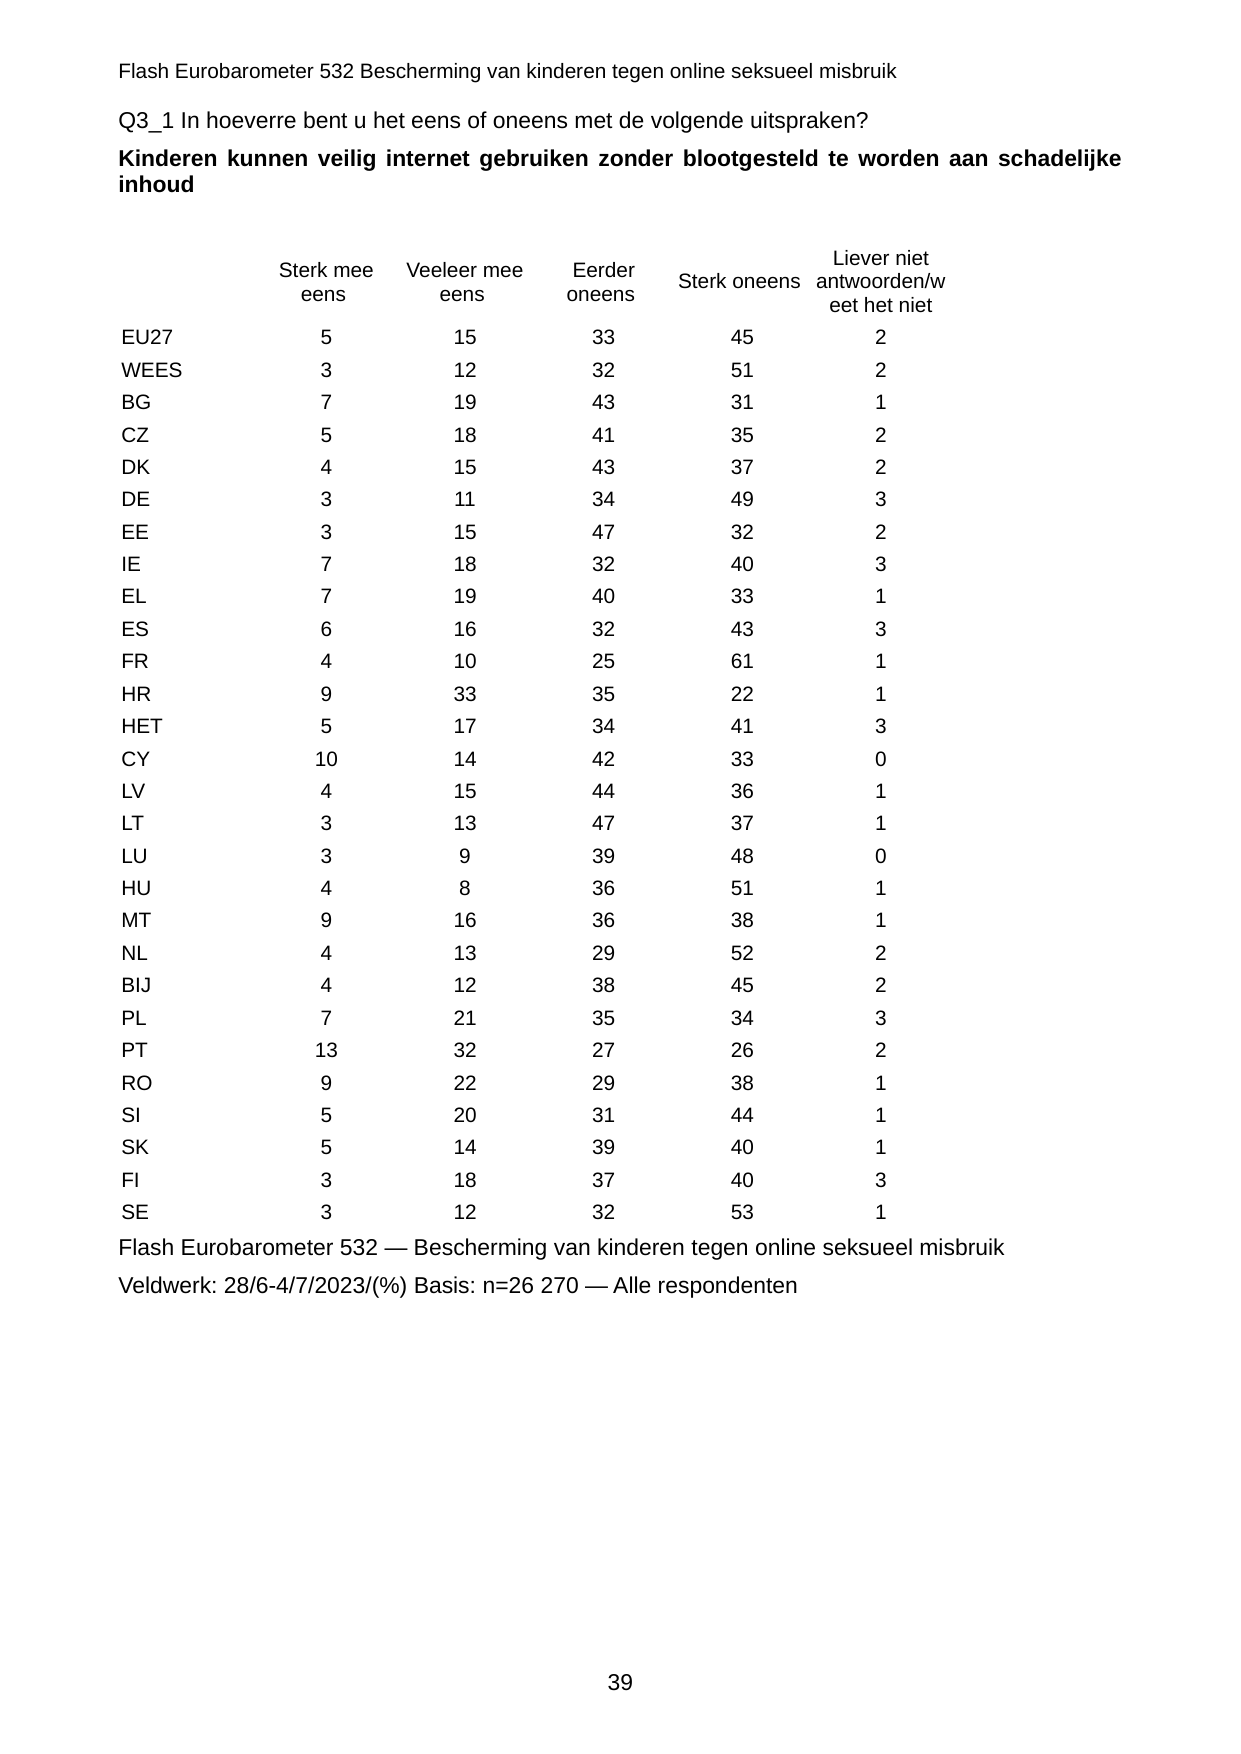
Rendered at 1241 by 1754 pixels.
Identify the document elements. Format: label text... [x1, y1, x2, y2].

table_cell SK [118, 1131, 257, 1163]
table_cell 2 [811, 321, 950, 353]
table_cell 45 [673, 969, 811, 1001]
table_cell 6 [257, 613, 395, 645]
table_cell 12 [395, 969, 534, 1001]
table_cell 13 [395, 807, 534, 839]
table_cell 49 [673, 483, 811, 515]
table_header Eerder oneens [534, 242, 673, 321]
table_cell 18 [395, 418, 534, 451]
table_cell EU27 [118, 321, 257, 353]
table_cell 13 [257, 1034, 395, 1066]
table_cell 39 [534, 1131, 673, 1163]
table_cell 20 [395, 1099, 534, 1131]
table_cell 1 [811, 1099, 950, 1131]
table_cell 16 [395, 613, 534, 645]
table_cell 31 [673, 386, 811, 418]
table_cell 9 [257, 1066, 395, 1098]
table_cell MT [118, 904, 257, 937]
table_cell 5 [257, 1099, 395, 1131]
table_cell 1 [811, 775, 950, 807]
table_cell 19 [395, 580, 534, 613]
table_cell 18 [395, 548, 534, 580]
table_cell 32 [534, 548, 673, 580]
table_cell 47 [534, 515, 673, 548]
table_cell 3 [257, 1196, 395, 1228]
text Veldwerk: 28/6-4/7/2023/(%) Basis: n=26 270 — Alle respondenten [118, 1272, 1122, 1299]
table_cell 2 [811, 937, 950, 969]
table_cell 2 [811, 1034, 950, 1066]
table_cell 9 [395, 839, 534, 872]
table_cell 4 [257, 937, 395, 969]
table_cell 8 [395, 872, 534, 904]
table_cell 33 [534, 321, 673, 353]
table_cell 31 [534, 1099, 673, 1131]
table_cell 48 [673, 839, 811, 872]
table_cell 16 [395, 904, 534, 937]
table_cell DK [118, 451, 257, 483]
table_cell 38 [673, 904, 811, 937]
table_cell 36 [534, 904, 673, 937]
text Flash Eurobarometer 532 — Bescherming van kinderen tegen online seksueel misbruik [118, 1234, 1122, 1260]
table_cell 45 [673, 321, 811, 353]
table_cell 15 [395, 321, 534, 353]
table_cell 52 [673, 937, 811, 969]
table_cell 41 [673, 710, 811, 742]
table_cell 22 [395, 1066, 534, 1098]
table_cell 1 [811, 807, 950, 839]
table_cell RO [118, 1066, 257, 1098]
table_header [118, 242, 257, 321]
table_cell IE [118, 548, 257, 580]
table_cell 25 [534, 645, 673, 677]
table_cell HR [118, 678, 257, 710]
table_cell 47 [534, 807, 673, 839]
table_cell 3 [257, 515, 395, 548]
table_cell 36 [673, 775, 811, 807]
table_cell 4 [257, 872, 395, 904]
table_cell 51 [673, 872, 811, 904]
table_cell 2 [811, 969, 950, 1001]
table_cell WEES [118, 354, 257, 386]
table_cell NL [118, 937, 257, 969]
table_cell 32 [534, 354, 673, 386]
table_cell 1 [811, 1066, 950, 1098]
table_cell 40 [673, 1131, 811, 1163]
table_cell HU [118, 872, 257, 904]
table_cell CY [118, 742, 257, 774]
table_cell 40 [534, 580, 673, 613]
table_cell 27 [534, 1034, 673, 1066]
table_cell 2 [811, 418, 950, 451]
table_cell 11 [395, 483, 534, 515]
table_cell 3 [257, 807, 395, 839]
table_cell 43 [534, 451, 673, 483]
table_cell 5 [257, 1131, 395, 1163]
table_cell 32 [395, 1034, 534, 1066]
table_cell 3 [811, 710, 950, 742]
table_cell 5 [257, 321, 395, 353]
table_cell 22 [673, 678, 811, 710]
table_cell 10 [395, 645, 534, 677]
table_cell 53 [673, 1196, 811, 1228]
table_cell 5 [257, 418, 395, 451]
table_cell 44 [534, 775, 673, 807]
table_cell 29 [534, 1066, 673, 1098]
table_cell 7 [257, 386, 395, 418]
table_cell EE [118, 515, 257, 548]
table_cell 3 [257, 354, 395, 386]
table_cell PT [118, 1034, 257, 1066]
table_cell 2 [811, 515, 950, 548]
table_cell CZ [118, 418, 257, 451]
table_cell 61 [673, 645, 811, 677]
table_cell PL [118, 1001, 257, 1034]
table_header Veeleer mee eens [395, 242, 534, 321]
table_cell DE [118, 483, 257, 515]
table_header Sterk oneens [673, 242, 811, 321]
table_cell 33 [673, 580, 811, 613]
table_cell 43 [673, 613, 811, 645]
table_cell BG [118, 386, 257, 418]
table_cell 4 [257, 451, 395, 483]
table_cell 21 [395, 1001, 534, 1034]
table_cell 37 [673, 807, 811, 839]
table_cell 51 [673, 354, 811, 386]
table_cell 1 [811, 645, 950, 677]
table_header Sterk mee eens [257, 242, 395, 321]
table_cell 9 [257, 678, 395, 710]
table_cell ES [118, 613, 257, 645]
table_header Liever niet antwoorden/weet het niet [811, 242, 950, 321]
table_cell 3 [811, 1163, 950, 1196]
table_cell 3 [811, 548, 950, 580]
table_cell 41 [534, 418, 673, 451]
table_cell 1 [811, 1131, 950, 1163]
table_cell 3 [257, 483, 395, 515]
table_cell 33 [395, 678, 534, 710]
table_cell 0 [811, 742, 950, 774]
table_cell LV [118, 775, 257, 807]
table_cell 1 [811, 678, 950, 710]
table_cell HET [118, 710, 257, 742]
table_cell 15 [395, 775, 534, 807]
table_cell 2 [811, 451, 950, 483]
table_cell 34 [534, 710, 673, 742]
text Kinderen kunnen veilig internet gebruiken zonder blootgesteld te worden aan schadelijke inhoud [118, 145, 1122, 198]
table_cell SI [118, 1099, 257, 1131]
table_cell 18 [395, 1163, 534, 1196]
table_cell 40 [673, 1163, 811, 1196]
table_cell 35 [673, 418, 811, 451]
table_cell 15 [395, 451, 534, 483]
table_cell 12 [395, 354, 534, 386]
table_cell 32 [534, 1196, 673, 1228]
table_cell 13 [395, 937, 534, 969]
table_cell 37 [673, 451, 811, 483]
table_cell 14 [395, 1131, 534, 1163]
table_cell BIJ [118, 969, 257, 1001]
table_cell 17 [395, 710, 534, 742]
table_cell 3 [811, 613, 950, 645]
table_cell 1 [811, 904, 950, 937]
table_cell 4 [257, 775, 395, 807]
table_cell 3 [257, 839, 395, 872]
table_cell 38 [673, 1066, 811, 1098]
table_cell 32 [673, 515, 811, 548]
table_cell 35 [534, 678, 673, 710]
table_cell 1 [811, 1196, 950, 1228]
table_cell 34 [673, 1001, 811, 1034]
table_cell 3 [811, 483, 950, 515]
table_cell 7 [257, 548, 395, 580]
table_cell 3 [257, 1163, 395, 1196]
table_cell 10 [257, 742, 395, 774]
table_cell 35 [534, 1001, 673, 1034]
table_cell 3 [811, 1001, 950, 1034]
table_cell LU [118, 839, 257, 872]
table_cell 1 [811, 872, 950, 904]
table_cell 38 [534, 969, 673, 1001]
table_cell EL [118, 580, 257, 613]
table_cell 1 [811, 580, 950, 613]
table_cell 32 [534, 613, 673, 645]
table_cell 39 [534, 839, 673, 872]
table_cell 7 [257, 1001, 395, 1034]
table_cell 36 [534, 872, 673, 904]
table_cell 42 [534, 742, 673, 774]
table_cell 4 [257, 969, 395, 1001]
table_cell 12 [395, 1196, 534, 1228]
table_cell 43 [534, 386, 673, 418]
table_cell FR [118, 645, 257, 677]
table_cell LT [118, 807, 257, 839]
table_cell SE [118, 1196, 257, 1228]
table_cell 14 [395, 742, 534, 774]
table_cell 26 [673, 1034, 811, 1066]
table_cell 15 [395, 515, 534, 548]
table_cell 40 [673, 548, 811, 580]
table_cell FI [118, 1163, 257, 1196]
text Q3_1 In hoeverre bent u het eens of oneens met de volgende uitspraken? [118, 107, 1122, 133]
table_cell 19 [395, 386, 534, 418]
table_cell 5 [257, 710, 395, 742]
table_cell 9 [257, 904, 395, 937]
table_cell 29 [534, 937, 673, 969]
table_cell 0 [811, 839, 950, 872]
table_cell 44 [673, 1099, 811, 1131]
table_cell 4 [257, 645, 395, 677]
table_cell 33 [673, 742, 811, 774]
table_cell 37 [534, 1163, 673, 1196]
table_cell 7 [257, 580, 395, 613]
table_cell 34 [534, 483, 673, 515]
table_cell 1 [811, 386, 950, 418]
table_cell 2 [811, 354, 950, 386]
